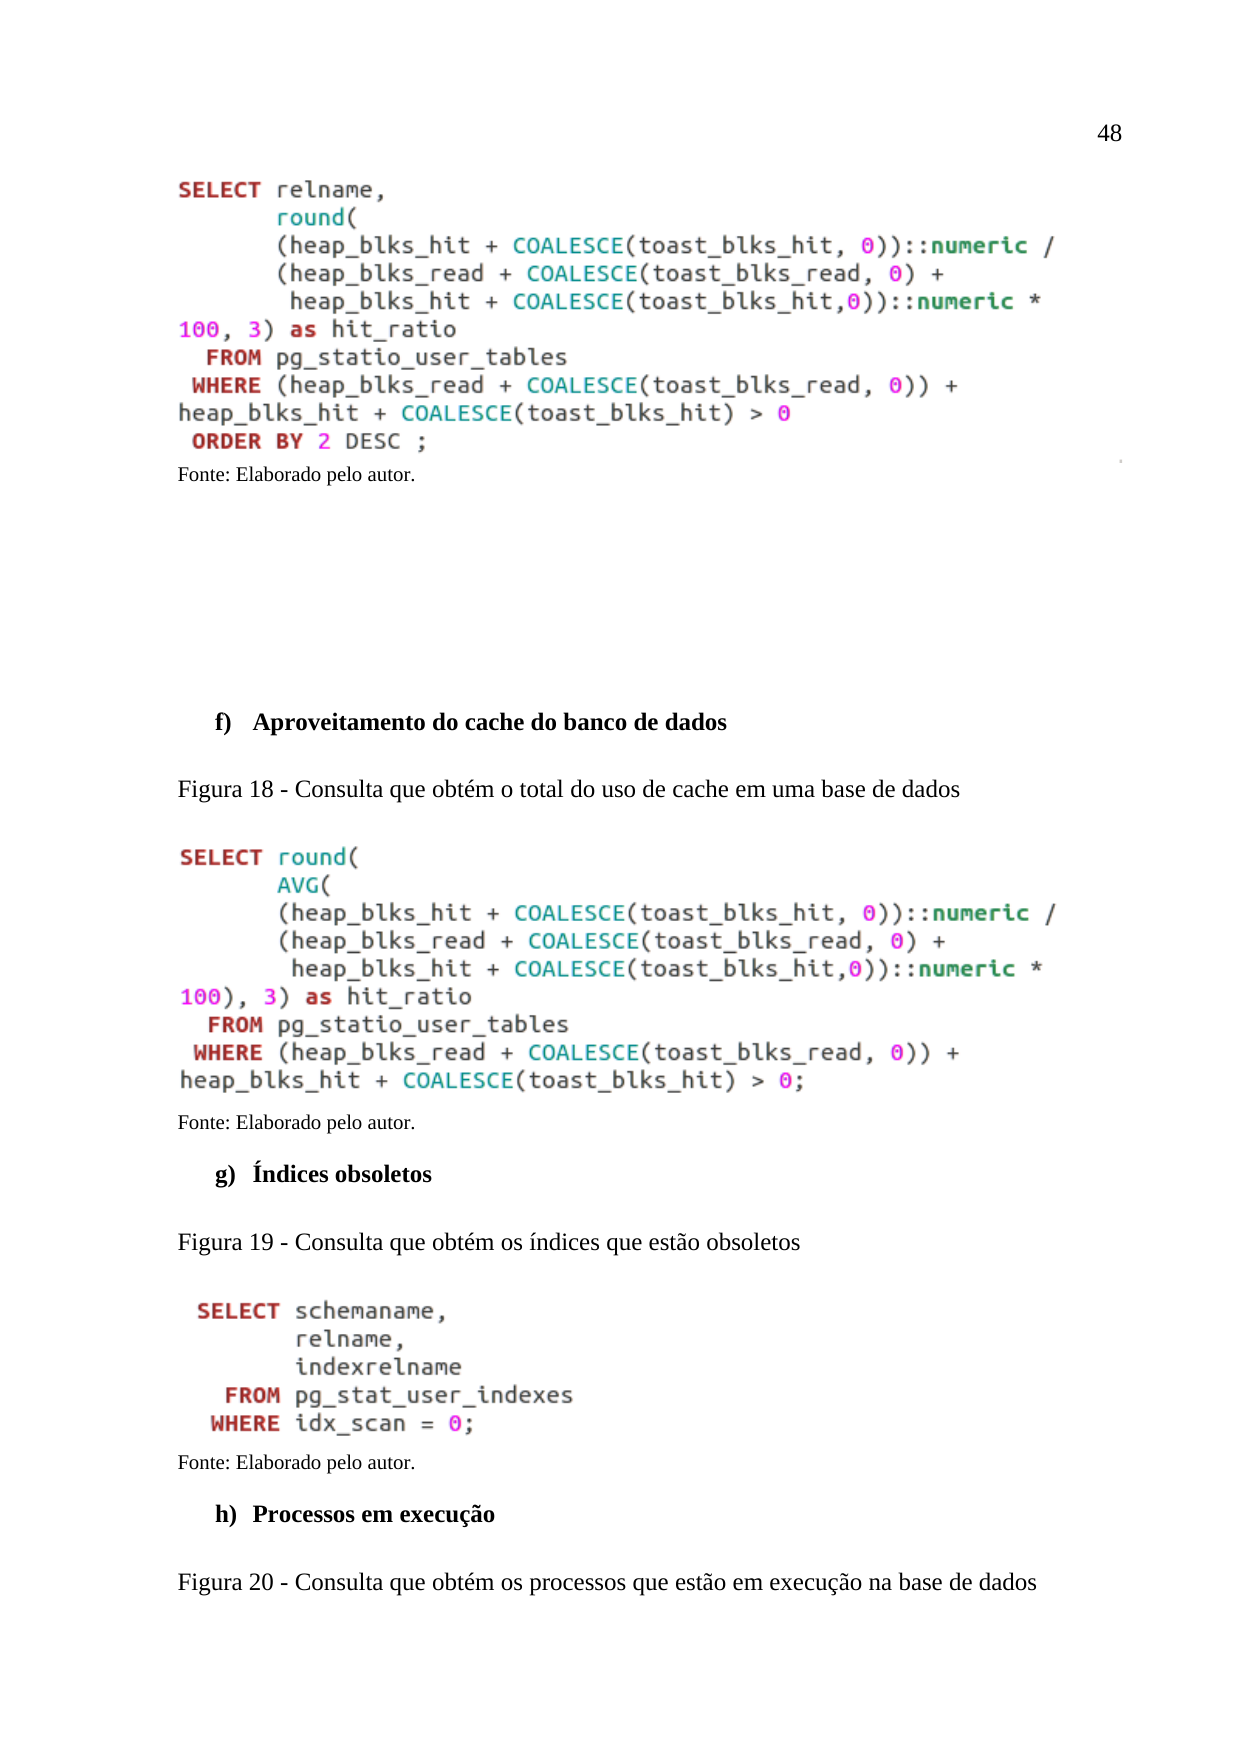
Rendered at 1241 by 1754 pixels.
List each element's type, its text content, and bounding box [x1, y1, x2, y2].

picture [177, 1294, 1123, 1450]
list Figura 18 - Consulta que obtém o total do uso de cache em uma base de dados [177, 774, 1122, 803]
list Fonte: Elaborado pelo autor. [142, 1110, 1122, 1134]
picture [177, 176, 1123, 463]
list Fonte: Elaborado pelo autor. [177, 1450, 1122, 1474]
picture [177, 842, 1123, 1110]
list Aproveitamento do cache do banco de dados [215, 707, 1122, 735]
list Índices obsoletos [215, 1159, 1122, 1188]
list Fonte: Elaborado pelo autor. [142, 463, 1122, 486]
list Figura 19 - Consulta que obtém os índices que estão obsoletos [177, 1227, 1122, 1256]
list Processos em execução [215, 1499, 1122, 1527]
list Figura 20 - Consulta que obtém os processos que estão em execução na base de dados [177, 1567, 1122, 1595]
